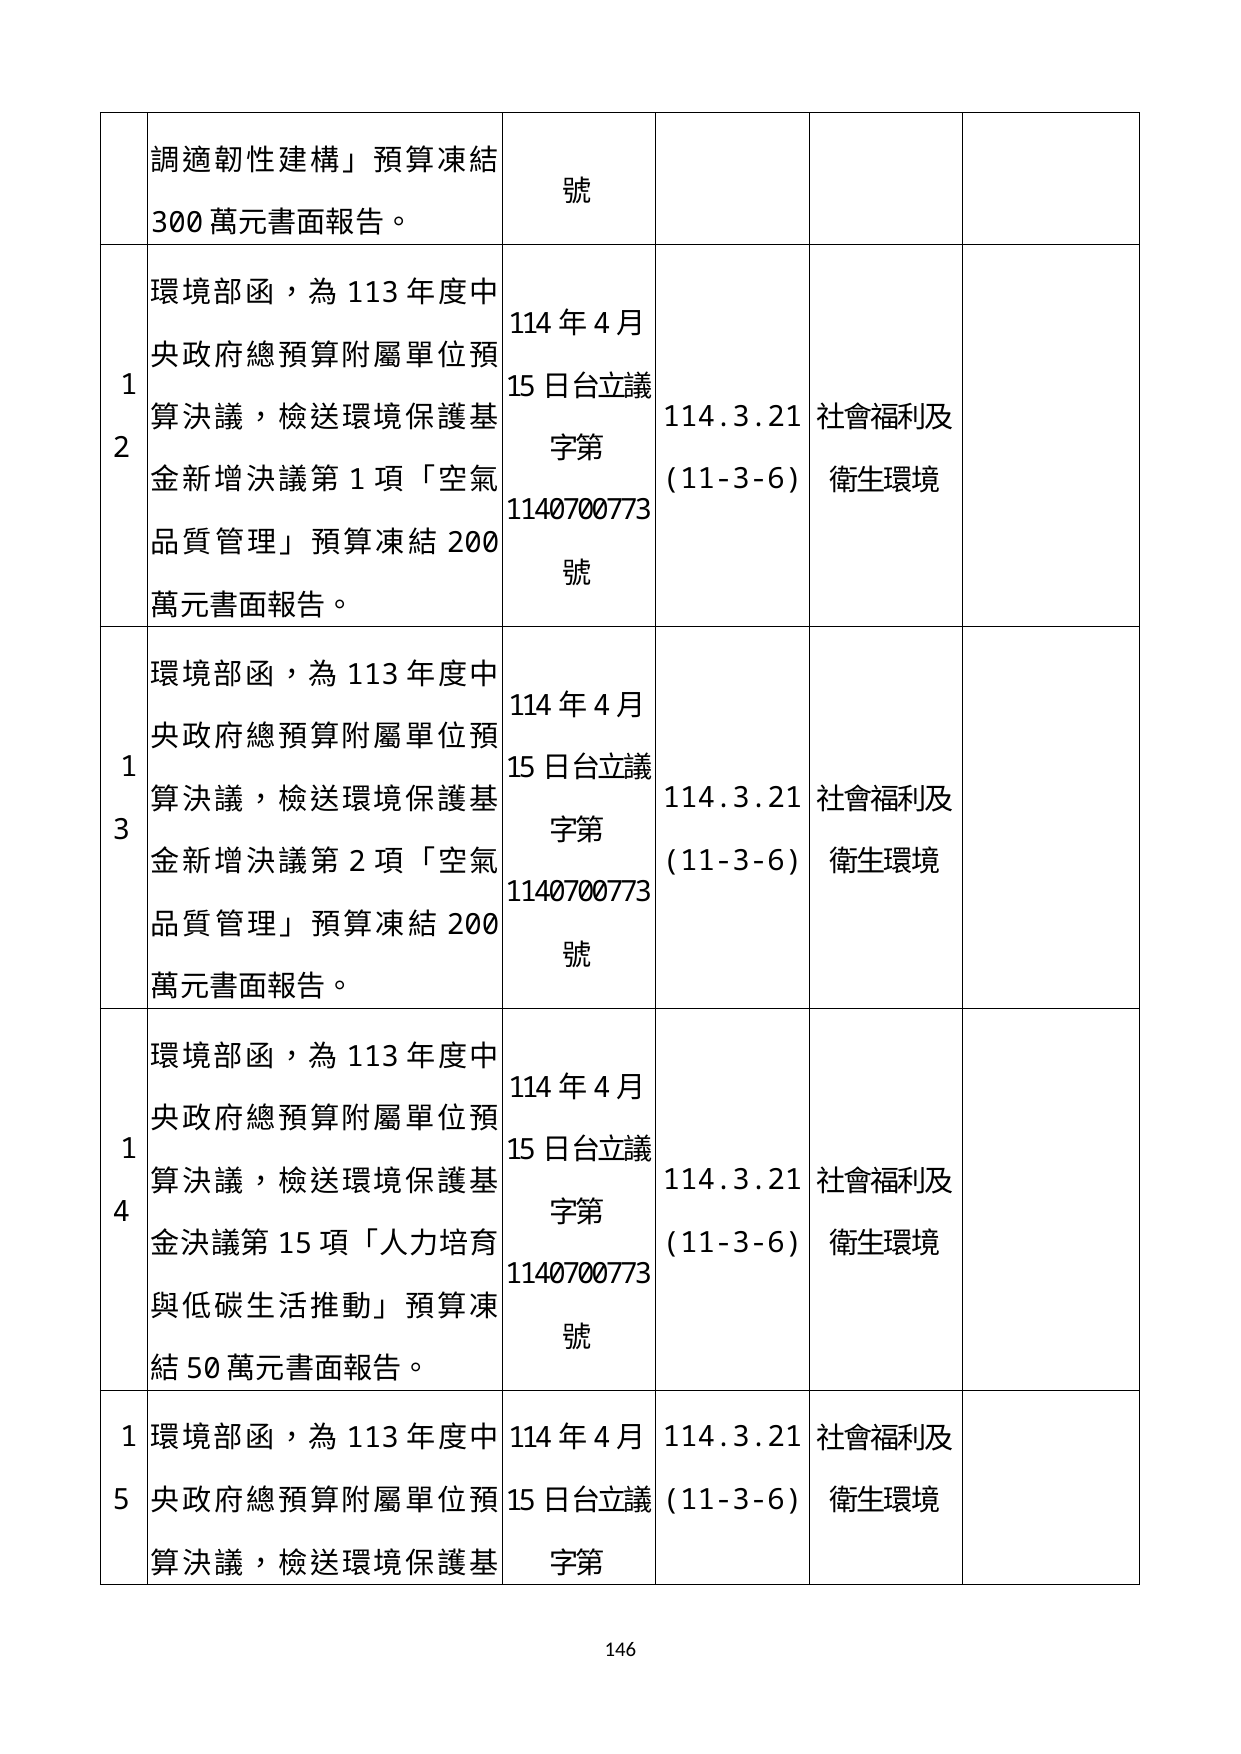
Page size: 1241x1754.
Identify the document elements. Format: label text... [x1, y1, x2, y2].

table_cell [963, 1391, 1139, 1584]
table_cell 114年4月15日台立議字第1140700773號 [503, 627, 655, 1008]
table_cell 114.3.21 (11-3-6) [656, 627, 809, 1008]
table_cell 環境部函，為113年度中央政府總預算附屬單位預算決議，檢送環境保護基金新增決議第2項「空氣品質管理」預算凍結200萬元書面報告。 [148, 627, 502, 1008]
table_cell [963, 627, 1139, 1008]
table_cell 114年4月15日台立議字第 [503, 1391, 655, 1584]
table_cell 號 [503, 113, 655, 244]
table_cell 114.3.21 (11-3-6) [656, 1009, 809, 1390]
table_cell 社會福利及 衛生環境 [810, 1009, 962, 1390]
table_cell 社會福利及 衛生環境 [810, 627, 962, 1008]
table_cell [963, 1009, 1139, 1390]
table_cell 社會福利及 衛生環境 [810, 1391, 962, 1584]
table_cell 調適韌性建構」預算凍結300萬元書面報告。 [148, 113, 502, 244]
table_cell [101, 245, 147, 626]
table_cell 114年4月15日台立議字第1140700773號 [503, 1009, 655, 1390]
table_cell [101, 1391, 147, 1584]
table_cell 114.3.21 (11-3-6) [656, 245, 809, 626]
table_cell [963, 245, 1139, 626]
table_cell 環境部函，為113年度中央政府總預算附屬單位預算決議，檢送環境保護基金新增決議第1項「空氣品質管理」預算凍結200萬元書面報告。 [148, 245, 502, 626]
table_cell [101, 113, 147, 244]
table_cell [810, 113, 962, 244]
table_cell 社會福利及 衛生環境 [810, 245, 962, 626]
table_cell [656, 113, 809, 244]
table_cell 環境部函，為113年度中央政府總預算附屬單位預算決議，檢送環境保護基 [148, 1391, 502, 1584]
table_cell [101, 627, 147, 1008]
table_cell 114.3.21 (11-3-6) [656, 1391, 809, 1584]
table_cell 114年4月15日台立議字第1140700773號 [503, 245, 655, 626]
table_cell [101, 1009, 147, 1390]
table_cell [963, 113, 1139, 244]
table_cell 環境部函，為113年度中央政府總預算附屬單位預算決議，檢送環境保護基金決議第15項「人力培育與低碳生活推動」預算凍結50萬元書面報告。 [148, 1009, 502, 1390]
